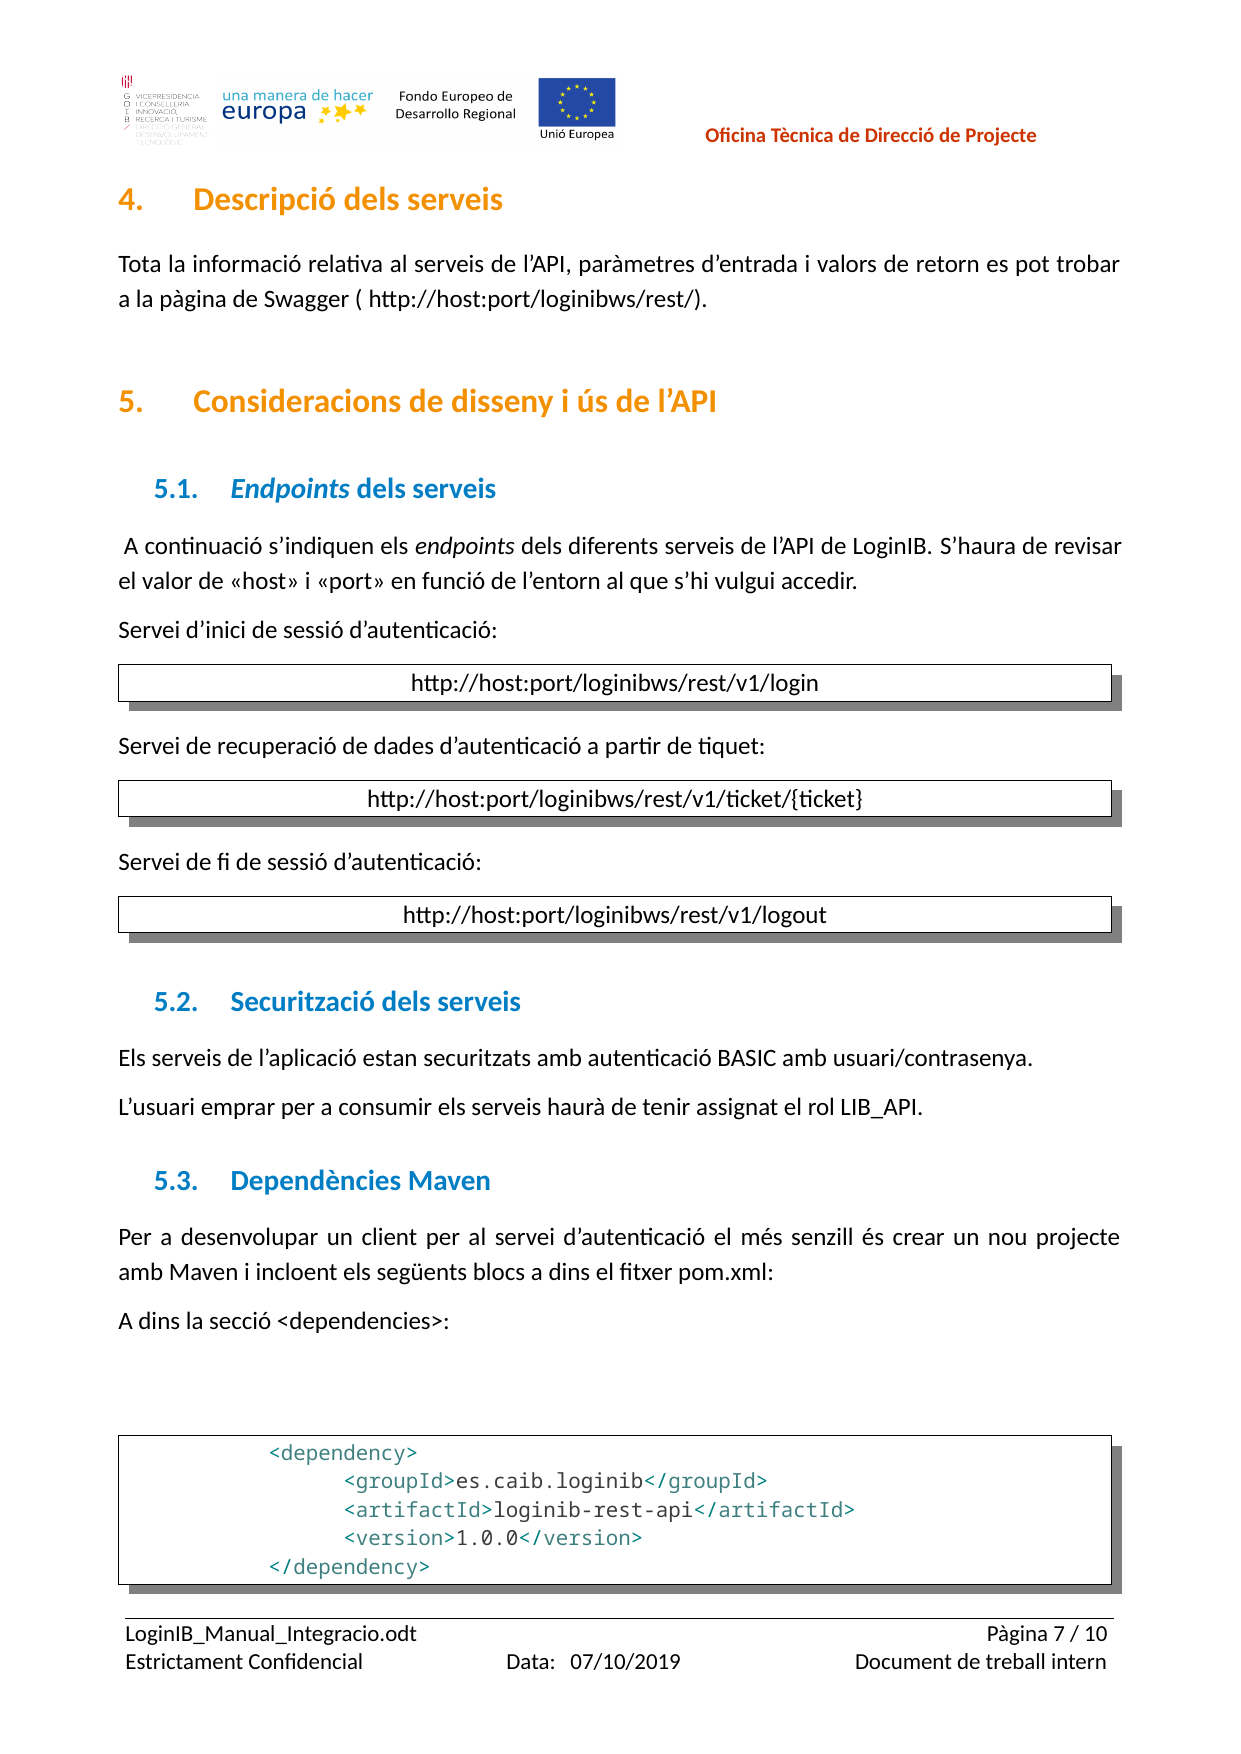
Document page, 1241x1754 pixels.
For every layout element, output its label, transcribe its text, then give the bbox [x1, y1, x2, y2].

text Servei de recuperació de dades d’autenticació a partir de tiquet: [118, 730, 1122, 761]
text Servei de fi de sessió d’autenticació: [118, 846, 1122, 877]
text L’usuari emprar per a consumir els serveis haurà de tenir assignat el rol LIB_API. [118, 1091, 1122, 1122]
text <artifactId>loginib-rest-api</artifactId> [119, 1492, 1111, 1521]
text http://host:port/loginibws/rest/v1/logout [119, 897, 1111, 932]
subtitle Dependències Maven [153, 1162, 1122, 1197]
subtitle Securització dels serveis [153, 983, 1122, 1018]
text </dependency> [119, 1549, 1111, 1583]
text Els serveis de l’aplicació estan securitzats amb autenticació BASIC amb usuari/contrasenya. [118, 1042, 1122, 1072]
picture [219, 73, 621, 147]
text <groupId>es.caib.loginib</groupId> [119, 1464, 1111, 1492]
text A dins la secció <dependencies>: [118, 1306, 1122, 1336]
subtitle Consideracions de disseny i ús de l’API [118, 380, 1122, 421]
text Per a desenvolupar un client per al servei d’autenticació el més senzill és crear un nou projecte amb Maven i incloent els següents blocs a dins el fitxer pom.xml: [118, 1221, 1122, 1286]
text http://host:port/loginibws/rest/v1/ticket/{ticket} [119, 781, 1111, 816]
subtitle Endpoints dels serveis [153, 471, 1122, 506]
text <dependency> [119, 1436, 1111, 1464]
text http://host:port/loginibws/rest/v1/login [119, 665, 1111, 701]
text <version>1.0.0</version> [119, 1521, 1111, 1549]
text A continuació s’indiquen els endpoints dels diferents serveis de l’API de LoginIB. S’haura de revisar el valor de «host» i «port» en funció de l’entorn al que s’hi vulgui accedir. [118, 530, 1122, 595]
picture [118, 73, 213, 147]
subtitle Descripció dels serveis [118, 178, 1122, 218]
text Tota la informació relativa al serveis de l’API, paràmetres d’entrada i valors de retorn es pot trobar a la pàgina de Swagger ( http://host:port/loginibws/rest/). [118, 248, 1122, 313]
text Servei d’inici de sessió d’autenticació: [118, 614, 1122, 645]
